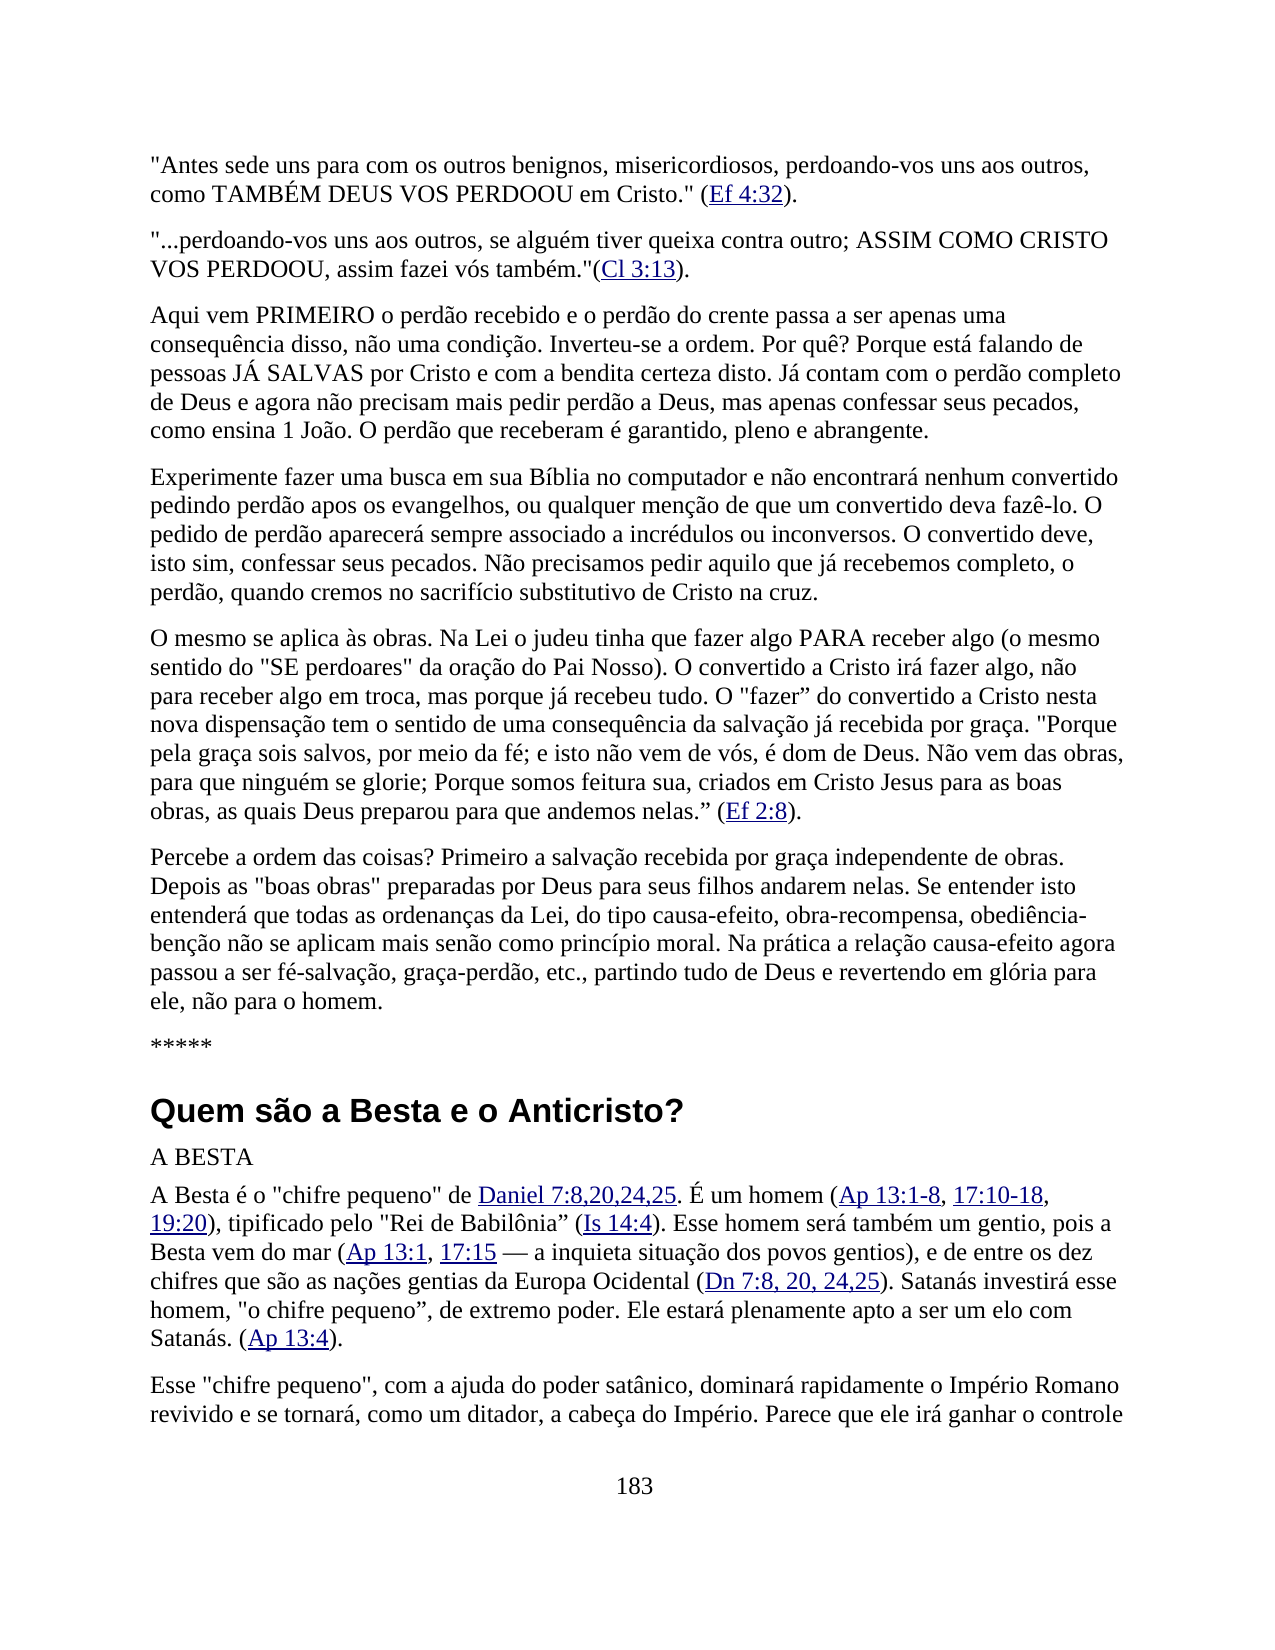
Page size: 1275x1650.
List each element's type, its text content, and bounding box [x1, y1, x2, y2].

text "...perdoando-vos uns aos outros, se alguém tiver queixa contra outro; ASSIM COMO CRISTO VOS PERDOOU, assim fazei vós também."(Cl 3:13). [150, 225, 1125, 283]
text Esse "chifre pequeno", com a ajuda do poder satânico, dominará rapidamente o Império Romano revivido e se tornará, como um ditador, a cabeça do Império. Parece que ele irá ganhar o controle [150, 1370, 1125, 1427]
text O mesmo se aplica às obras. Na Lei o judeu tinha que fazer algo PARA receber algo (o mesmo sentido do "SE perdoares" da oração do Pai Nosso). O convertido a Cristo irá fazer algo, não para receber algo em troca, mas porque já recebeu tudo. O "fazer” do convertido a Cristo nesta nova dispensação tem o sentido de uma consequência da salvação já recebida por graça. "Porque pela graça sois salvos, por meio da fé; e isto não vem de vós, é dom de Deus. Não vem das obras, para que ninguém se glorie; Porque somos feitura sua, criados em Cristo Jesus para as boas obras, as quais Deus preparou para que andemos nelas.” (Ef 2:8). [150, 623, 1125, 824]
text A BESTA [150, 1142, 1125, 1171]
text "Antes sede uns para com os outros benignos, misericordiosos, perdoando-vos uns aos outros, como TAMBÉM DEUS VOS PERDOOU em Cristo." (Ef 4:32). [150, 150, 1125, 207]
subtitle Quem são a Besta e o Anticristo? [150, 1091, 1125, 1129]
text A Besta é o "chifre pequeno" de Daniel 7:8,20,24,25. É um homem (Ap 13:1-8, 17:10-18, 19:20), tipificado pelo "Rei de Babilônia” (Is 14:4). Esse homem será também um gentio, pois a Besta vem do mar (Ap 13:1, 17:15 — a inquieta situação dos povos gentios), e de entre os dez chifres que são as nações gentias da Europa Ocidental (Dn 7:8, 20, 24,25). Satanás investirá esse homem, "o chifre pequeno”, de extremo poder. Ele estará plenamente apto a ser um elo com Satanás. (Ap 13:4). [150, 1180, 1125, 1352]
text Experimente fazer uma busca em sua Bíblia no computador e não encontrará nenhum convertido pedindo perdão apos os evangelhos, ou qualquer menção de que um convertido deva fazê-lo. O pedido de perdão aparecerá sempre associado a incrédulos ou inconversos. O convertido deve, isto sim, confessar seus pecados. Não precisamos pedir aquilo que já recebemos completo, o perdão, quando cremos no sacrifício substitutivo de Cristo na cruz. [150, 462, 1125, 606]
text ***** [150, 1032, 1125, 1061]
text Percebe a ordem das coisas? Primeiro a salvação recebida por graça independente de obras. Depois as "boas obras" preparadas por Deus para seus filhos andarem nelas. Se entender isto entenderá que todas as ordenanças da Lei, do tipo causa-efeito, obra-recompensa, obediência-benção não se aplicam mais senão como princípio moral. Na prática a relação causa-efeito agora passou a ser fé-salvação, graça-perdão, etc., partindo tudo de Deus e revertendo em glória para ele, não para o homem. [150, 842, 1125, 1015]
text Aqui vem PRIMEIRO o perdão recebido e o perdão do crente passa a ser apenas uma consequência disso, não uma condição. Inverteu-se a ordem. Por quê? Porque está falando de pessoas JÁ SALVAS por Cristo e com a bendita certeza disto. Já contam com o perdão completo de Deus e agora não precisam mais pedir perdão a Deus, mas apenas confessar seus pecados, como ensina 1 João. O perdão que receberam é garantido, pleno e abrangente. [150, 300, 1125, 444]
